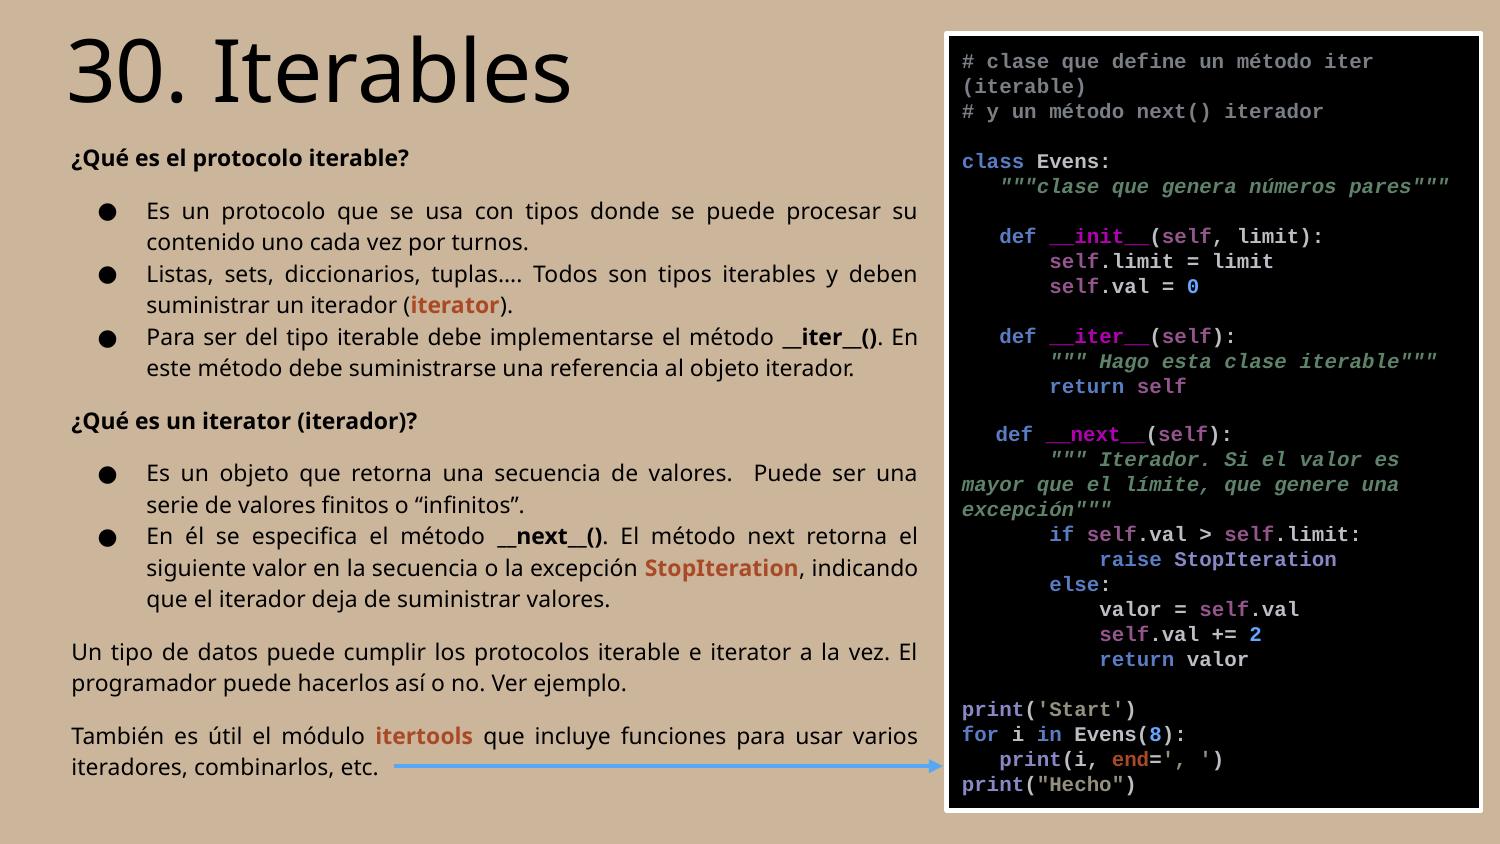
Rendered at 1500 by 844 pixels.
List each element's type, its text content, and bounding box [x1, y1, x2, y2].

text_box ¿Qué es el protocolo iterable? Es un protocolo que se usa con tipos donde se puede procesar su contenido uno cada vez por turnos. Listas, sets, diccionarios, tuplas…. Todos son tipos iterables y deben suministrar un iterador (iterator). Para ser del tipo iterable debe implementarse el método __iter__(). En este método debe suministrarse una referencia al objeto iterador. ¿Qué es un iterator (iterador)? Es un objeto que retorna una secuencia de valores. Puede ser una serie de valores finitos o “infinitos”. En él se especifica el método __next__(). El método next retorna el siguiente valor en la secuencia o la excepción StopIteration, indicando que el iterador deja de suministrar valores. Un tipo de datos puede cumplir los protocolos iterable e iterator a la vez. El programador puede hacerlos así o no. Ver ejemplo. También es útil el módulo itertools que incluye funciones para usar varios iteradores, combinarlos, etc. [56, 123, 934, 797]
text_box # clase que define un método iter (iterable) # y un método next() iterador class Evens: """clase que genera números pares""" def __init__(self, limit): self.limit = limit self.val = 0 def __iter__(self): """ Hago esta clase iterable""" return self def __next__(self): """ Iterador. Si el valor es mayor que el límite, que genere una excepción""" if self.val > self.limit: raise StopIteration else: valor = self.val self.val += 2 return valor print('Start') for i in Evens(8): print(i, end=', ') print("Hecho") [946, 33, 1482, 811]
title 30. Iterables [51, 41, 946, 135]
